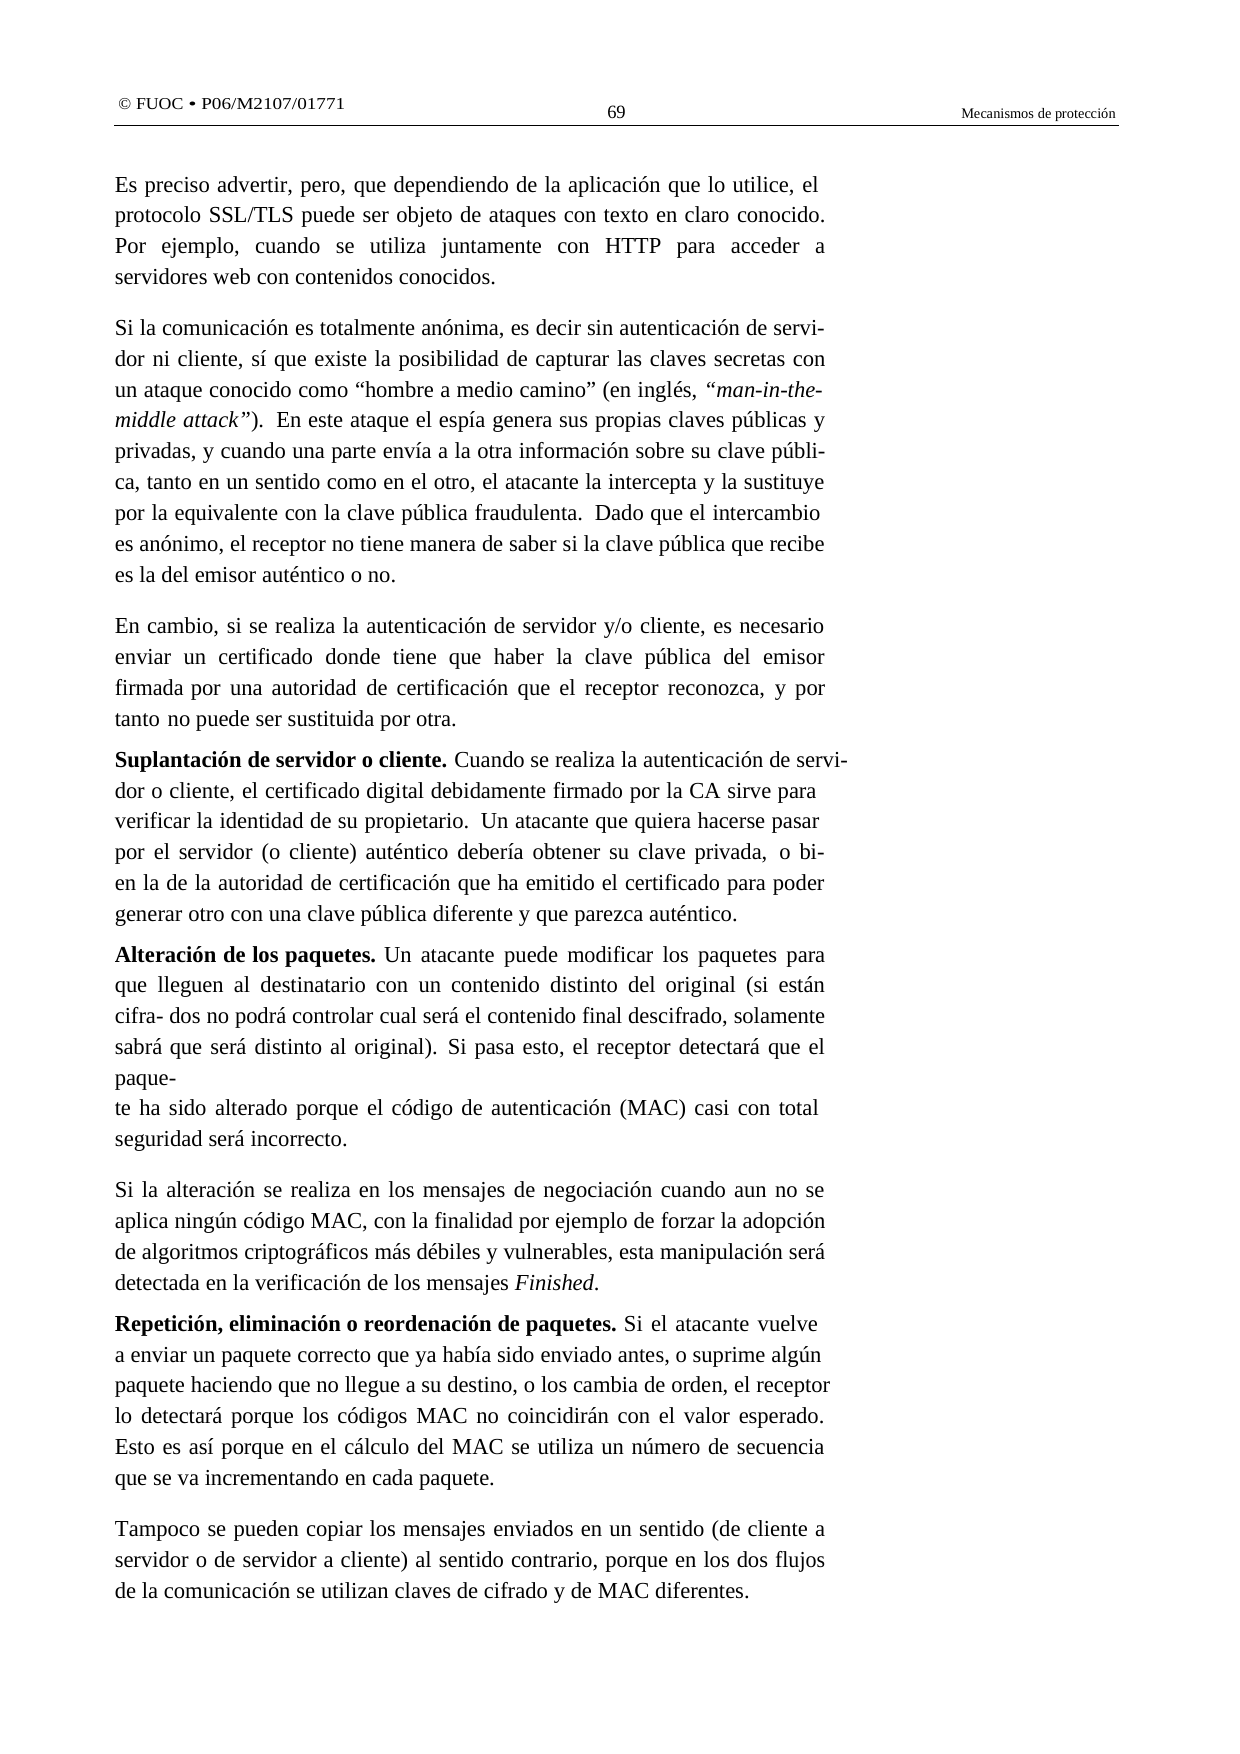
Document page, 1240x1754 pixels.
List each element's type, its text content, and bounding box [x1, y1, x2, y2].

text lo detectará porque los códigos MAC no coincidirán con el valor esperado. Esto es así porque en el cálculo del MAC se utiliza un número de secuencia que se va incrementando en cada paquete. [114, 1403, 825, 1490]
text En cambio, si se realiza la autenticación de servidor y/o cliente, es necesario enviar un certificado donde tiene que haber la clave pública del emisor firmada por una autoridad de certificación que el receptor reconozca, y por tanto no puede ser sustituida por otra. [114, 613, 825, 731]
text Es preciso advertir, pero, que dependiendo de la aplicación que lo utilice, el [114, 174, 1131, 197]
text protocolo SSL/TLS puede ser objeto de ataques con texto en claro conocido. Por ejemplo, cuando se utiliza juntamente con HTTP para acceder a servidores web con contenidos conocidos. [114, 202, 825, 289]
text por el servidor (o cliente) auténtico debería obtener su clave privada, o bi- en la de la autoridad de certificación que ha emitido el certificado para poder generar otro con una clave pública diferente y que parezca auténtico. [114, 839, 825, 926]
text Tampoco se pueden copiar los mensajes enviados en un sentido (de cliente a servidor o de servidor a cliente) al sentido contrario, porque en los dos flujos de la comunicación se utilizan claves de cifrado y de MAC diferentes. [114, 1516, 825, 1603]
text 69 Mecanismos de protección [607, 102, 1131, 123]
text Suplantación de servidor o cliente. Cuando se realiza la autenticación de servi- dor o cliente, el certificado digital debidamente firmado por la CA sirve para verificar la identidad de su propietario. Un atacante que quiera hacerse pasar [114, 747, 868, 834]
text es la del emisor auténtico o no. [114, 562, 1131, 587]
text © FUOC • P06/M2107/01771 [118, 95, 351, 113]
text Si la alteración se realiza en los mensajes de negociación cuando aun no se aplica ningún código MAC, con la finalidad por ejemplo de forzar la adopción de algoritmos criptográficos más débiles y vulnerables, esta manipulación será detectada en la verificación de los mensajes Finished. [114, 1177, 825, 1295]
text Si la comunicación es totalmente anónima, es decir sin autenticación de servi- dor ni cliente, sí que existe la posibilidad de capturar las claves secretas con un ataque conocido como “hombre a medio camino” (en inglés, “man-in-the- middle attack”). En este ataque el espía genera sus propias claves públicas y privadas, y cuando una parte envía a la otra información sobre su clave públi- ca, tanto en un sentido como en el otro, el atacante la intercepta y la sustituye por la equivalente con la clave pública fraudulenta. Dado que el intercambio [114, 315, 825, 525]
text Alteración de los paquetes. Un atacante puede modificar los paquetes para que lleguen al destinatario con un contenido distinto del original (si están cifra- dos no podrá controlar cual será el contenido final descifrado, solamente sabrá que será distinto al original). Si pasa esto, el receptor detectará que el paque- [114, 942, 825, 1090]
text a enviar un paquete correcto que ya había sido enviado antes, o suprime algún paquete haciendo que no llegue a su destino, o los cambia de orden, el receptor [114, 1342, 846, 1398]
text es anónimo, el receptor no tiene manera de saber si la clave pública que recibe [114, 530, 1131, 556]
text Repetición, eliminación o reordenación de paquetes. Si el atacante vuelve [114, 1311, 1131, 1336]
text te ha sido alterado porque el código de autenticación (MAC) casi con total seguridad será incorrecto. [114, 1095, 843, 1151]
